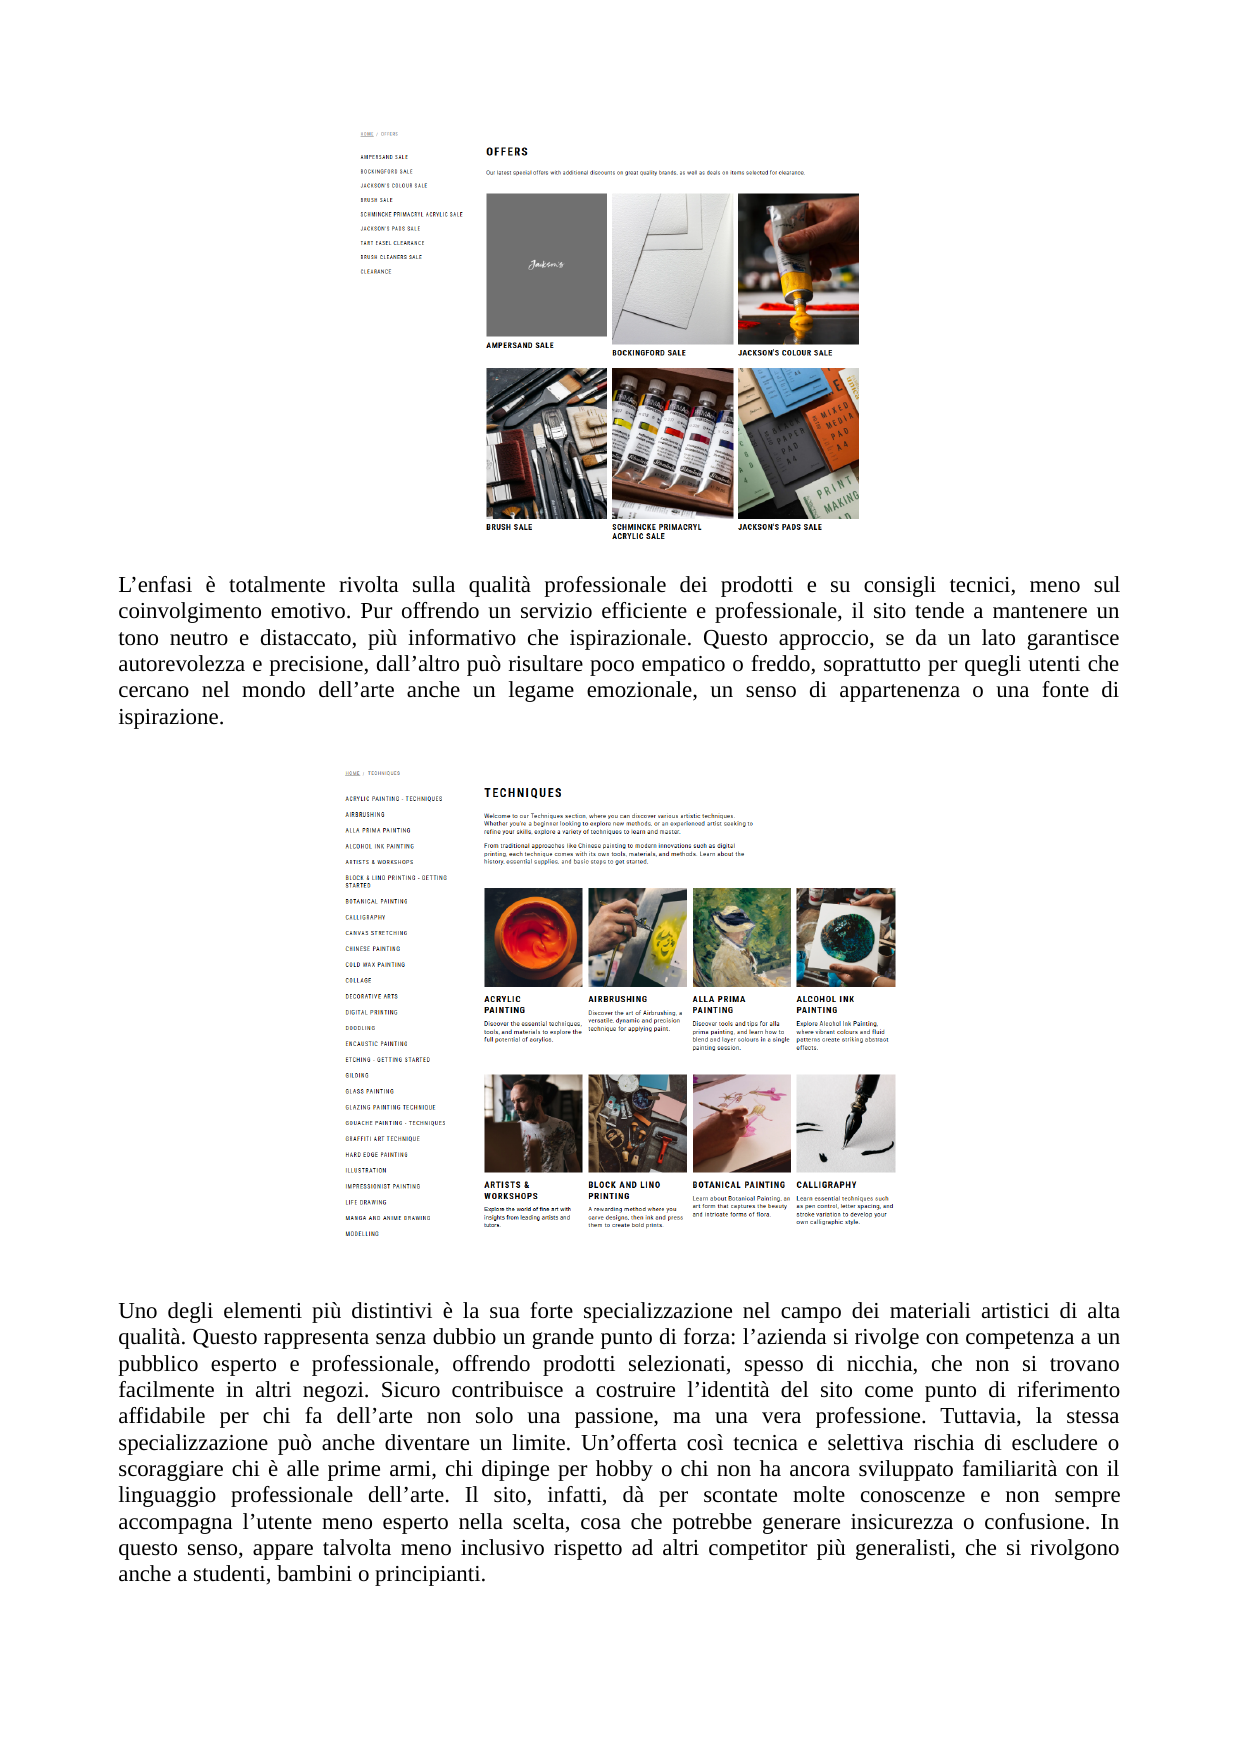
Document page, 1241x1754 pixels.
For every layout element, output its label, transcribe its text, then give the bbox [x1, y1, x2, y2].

picture [281, 755, 959, 1242]
text Uno degli elementi più distintivi è la sua forte specializzazione nel campo dei materiali artistici di alta qualità. Questo rappresenta senza dubbio un grande punto di forza: l’azienda si rivolge con competenza a un pubblico esperto e professionale, offrendo prodotti selezionati, spesso di nicchia, che non si trovano facilmente in altri negozi. Sicuro contribuisce a costruire l’identità del sito come punto di riferimento affidabile per chi fa dell’arte non solo una passione, ma una vera professione. Tuttavia, la stessa specializzazione può anche diventare un limite. Un’offerta così tecnica e selettiva rischia di escludere o scoraggiare chi è alle prime armi, chi dipinge per hobby o chi non ha ancora sviluppato familiarità con il linguaggio professionale dell’arte. Il sito, infatti, dà per scontate molte conoscenze e non sempre accompagna l’utente meno esperto nella scelta, cosa che potrebbe generare insicurezza o confusione. In questo senso, appare talvolta meno inclusivo rispetto ad altri competitor più generalisti, che si rivolgono anche a studenti, bambini o principianti. [118, 1297, 1122, 1587]
picture [297, 118, 943, 545]
text L’enfasi è totalmente rivolta sulla qualità professionale dei prodotti e su consigli tecnici, meno sul coinvolgimento emotivo. Pur offrendo un servizio efficiente e professionale, il sito tende a mantenere un tono neutro e distaccato, più informativo che ispirazionale. Questo approccio, se da un lato garantisce autorevolezza e precisione, dall’altro può risultare poco empatico o freddo, soprattutto per quegli utenti che cercano nel mondo dell’arte anche un legame emozionale, un senso di appartenenza o una fonte di ispirazione. [118, 571, 1122, 729]
